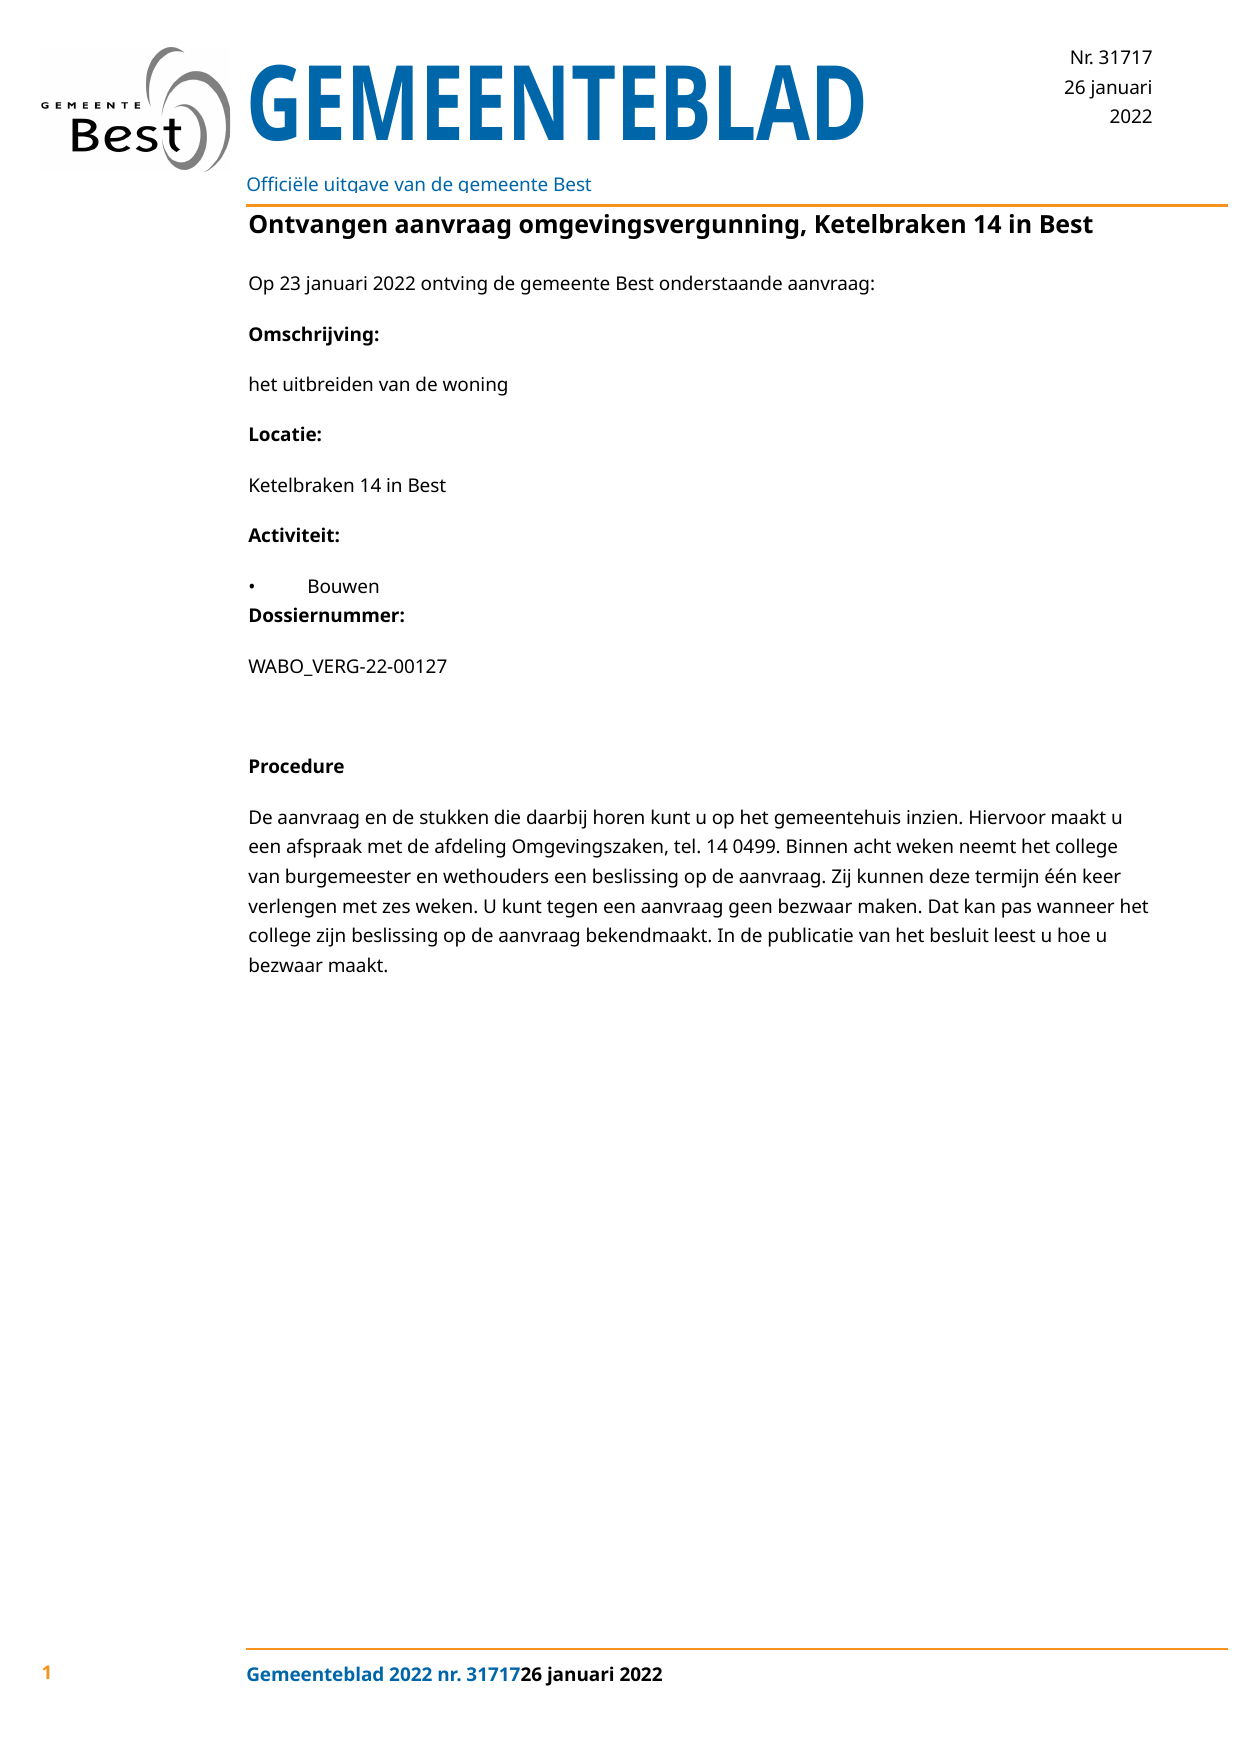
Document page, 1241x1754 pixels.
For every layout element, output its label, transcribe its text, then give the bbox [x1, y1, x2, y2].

text Activiteit: [248, 522, 1152, 548]
list Bouwen [248, 573, 1152, 598]
text Locatie: [248, 422, 1152, 447]
text Ontvangen aanvraag omgevingsvergunning, Ketelbraken 14 in Best [248, 207, 1152, 241]
text Ketelbraken 14 in Best [248, 472, 1152, 498]
text Op 23 januari 2022 ontving de gemeente Best onderstaande aanvraag: [248, 270, 1152, 296]
text Omschrijving: [248, 321, 1152, 346]
picture [41, 47, 231, 172]
text Procedure [248, 754, 1152, 779]
text WABO_VERG-22-00127 [248, 653, 1152, 678]
text Dossiernummer: [248, 602, 1152, 628]
text De aanvraag en de stukken die daarbij horen kunt u op het gemeentehuis inzien. Hiervoor maakt u een afspraak met de afdeling Omgevingszaken, tel. 14 0499. Binnen acht weken neemt het college van burgemeester en wethouders een beslissing op de aanvraag. Zij kunnen deze termijn één keer verlengen met zes weken. U kunt tegen een aanvraag geen bezwaar maken. Dat kan pas wanneer het college zijn beslissing op de aanvraag bekendmaakt. In de publicatie van het besluit leest u hoe u bezwaar maakt. [248, 804, 1152, 978]
text het uitbreiden van de woning [248, 371, 1152, 397]
